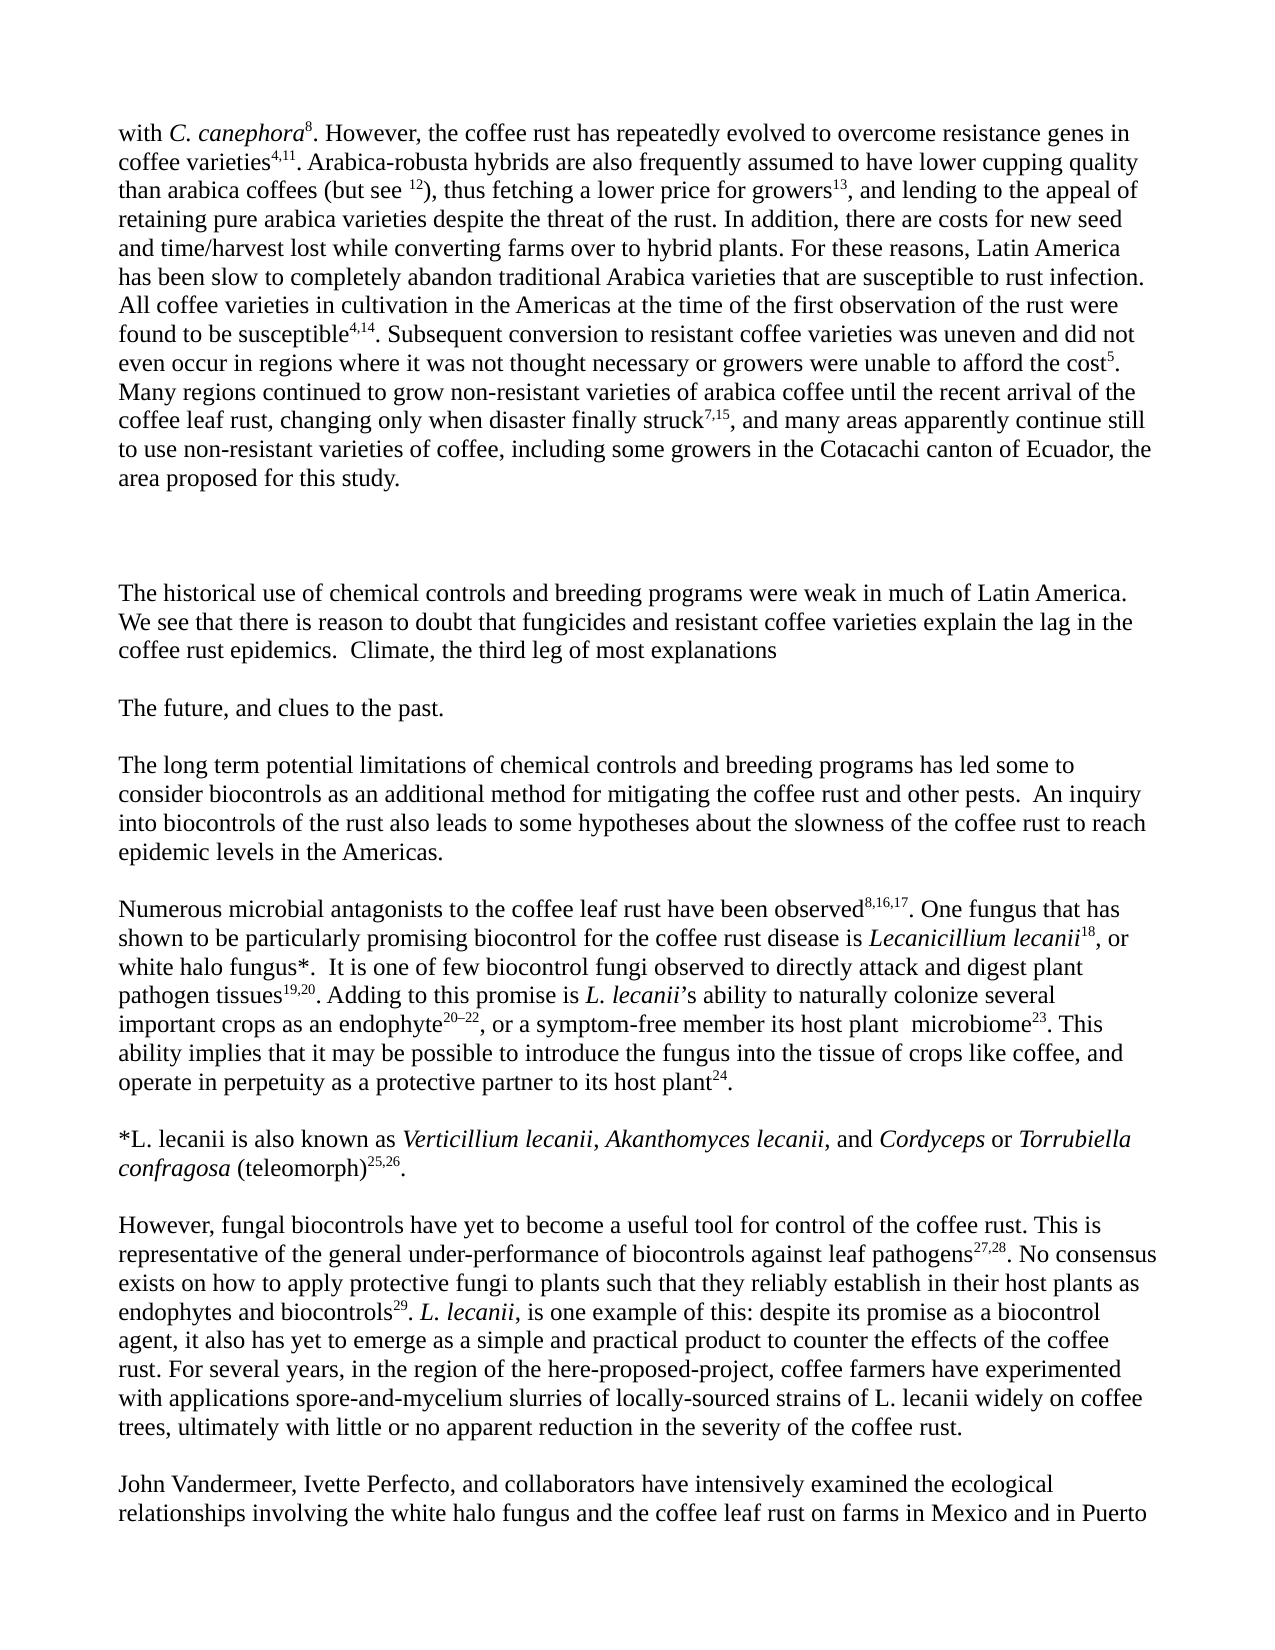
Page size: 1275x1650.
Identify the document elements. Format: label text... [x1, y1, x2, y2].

text The historical use of chemical controls and breeding programs were weak in much of Latin America. We see that there is reason to doubt that fungicides and resistant coffee varieties explain the lag in the coffee rust epidemics. Climate, the third leg of most explanations [118, 578, 1157, 664]
text The long term potential limitations of chemical controls and breeding programs has led some to consider biocontrols as an additional method for mitigating the coffee rust and other pests. An inquiry into biocontrols of the rust also leads to some hypotheses about the slowness of the coffee rust to reach epidemic levels in the Americas. [118, 751, 1157, 866]
text with C. canephora8. However, the coffee rust has repeatedly evolved to overcome resistance genes in coffee varieties4,11. Arabica-robusta hybrids are also frequently assumed to have lower cupping quality than arabica coffees (but see 12), thus fetching a lower price for growers13, and lending to the appeal of retaining pure arabica varieties despite the threat of the rust. In addition, there are costs for new seed and time/harvest lost while converting farms over to hybrid plants. For these reasons, Latin America has been slow to completely abandon traditional Arabica varieties that are susceptible to rust infection. All coffee varieties in cultivation in the Americas at the time of the first observation of the rust were found to be susceptible4,14. Subsequent conversion to resistant coffee varieties was uneven and did not even occur in regions where it was not thought necessary or growers were unable to afford the cost5. Many regions continued to grow non-resistant varieties of arabica coffee until the recent arrival of the coffee leaf rust, changing only when disaster finally struck7,15, and many areas apparently continue still to use non-resistant varieties of coffee, including some growers in the Cotacachi canton of Ecuador, the area proposed for this study. [118, 118, 1157, 492]
text However, fungal biocontrols have yet to become a useful tool for control of the coffee rust. This is representative of the general under-performance of biocontrols against leaf pathogens27,28. No consensus exists on how to apply protective fungi to plants such that they reliably establish in their host plants as endophytes and biocontrols29. L. lecanii, is one example of this: despite its promise as a biocontrol agent, it also has yet to emerge as a simple and practical product to counter the effects of the coffee rust. For several years, in the region of the here-proposed-project, coffee farmers have experimented with applications spore-and-mycelium slurries of locally-sourced strains of L. lecanii widely on coffee trees, ultimately with little or no apparent reduction in the severity of the coffee rust. [118, 1211, 1157, 1441]
text The future, and clues to the past. [118, 693, 1157, 722]
text *L. lecanii is also known as Verticillium lecanii, Akanthomyces lecanii, and Cordyceps or Torrubiella confragosa (teleomorph)25,26. [118, 1124, 1157, 1182]
text John Vandermeer, Ivette Perfecto, and collaborators have intensively examined the ecological relationships involving the white halo fungus and the coffee leaf rust on farms in Mexico and in Puerto [118, 1469, 1157, 1527]
text Numerous microbial antagonists to the coffee leaf rust have been observed8,16,17. One fungus that has shown to be particularly promising biocontrol for the coffee rust disease is Lecanicillium lecanii18, or white halo fungus*. It is one of few biocontrol fungi observed to directly attack and digest plant pathogen tissues19,20. Adding to this promise is L. lecanii’s ability to naturally colonize several important crops as an endophyte20–22, or a symptom-free member its host plant microbiome23. This ability implies that it may be possible to introduce the fungus into the tissue of crops like coffee, and operate in perpetuity as a protective partner to its host plant24. [118, 894, 1157, 1096]
